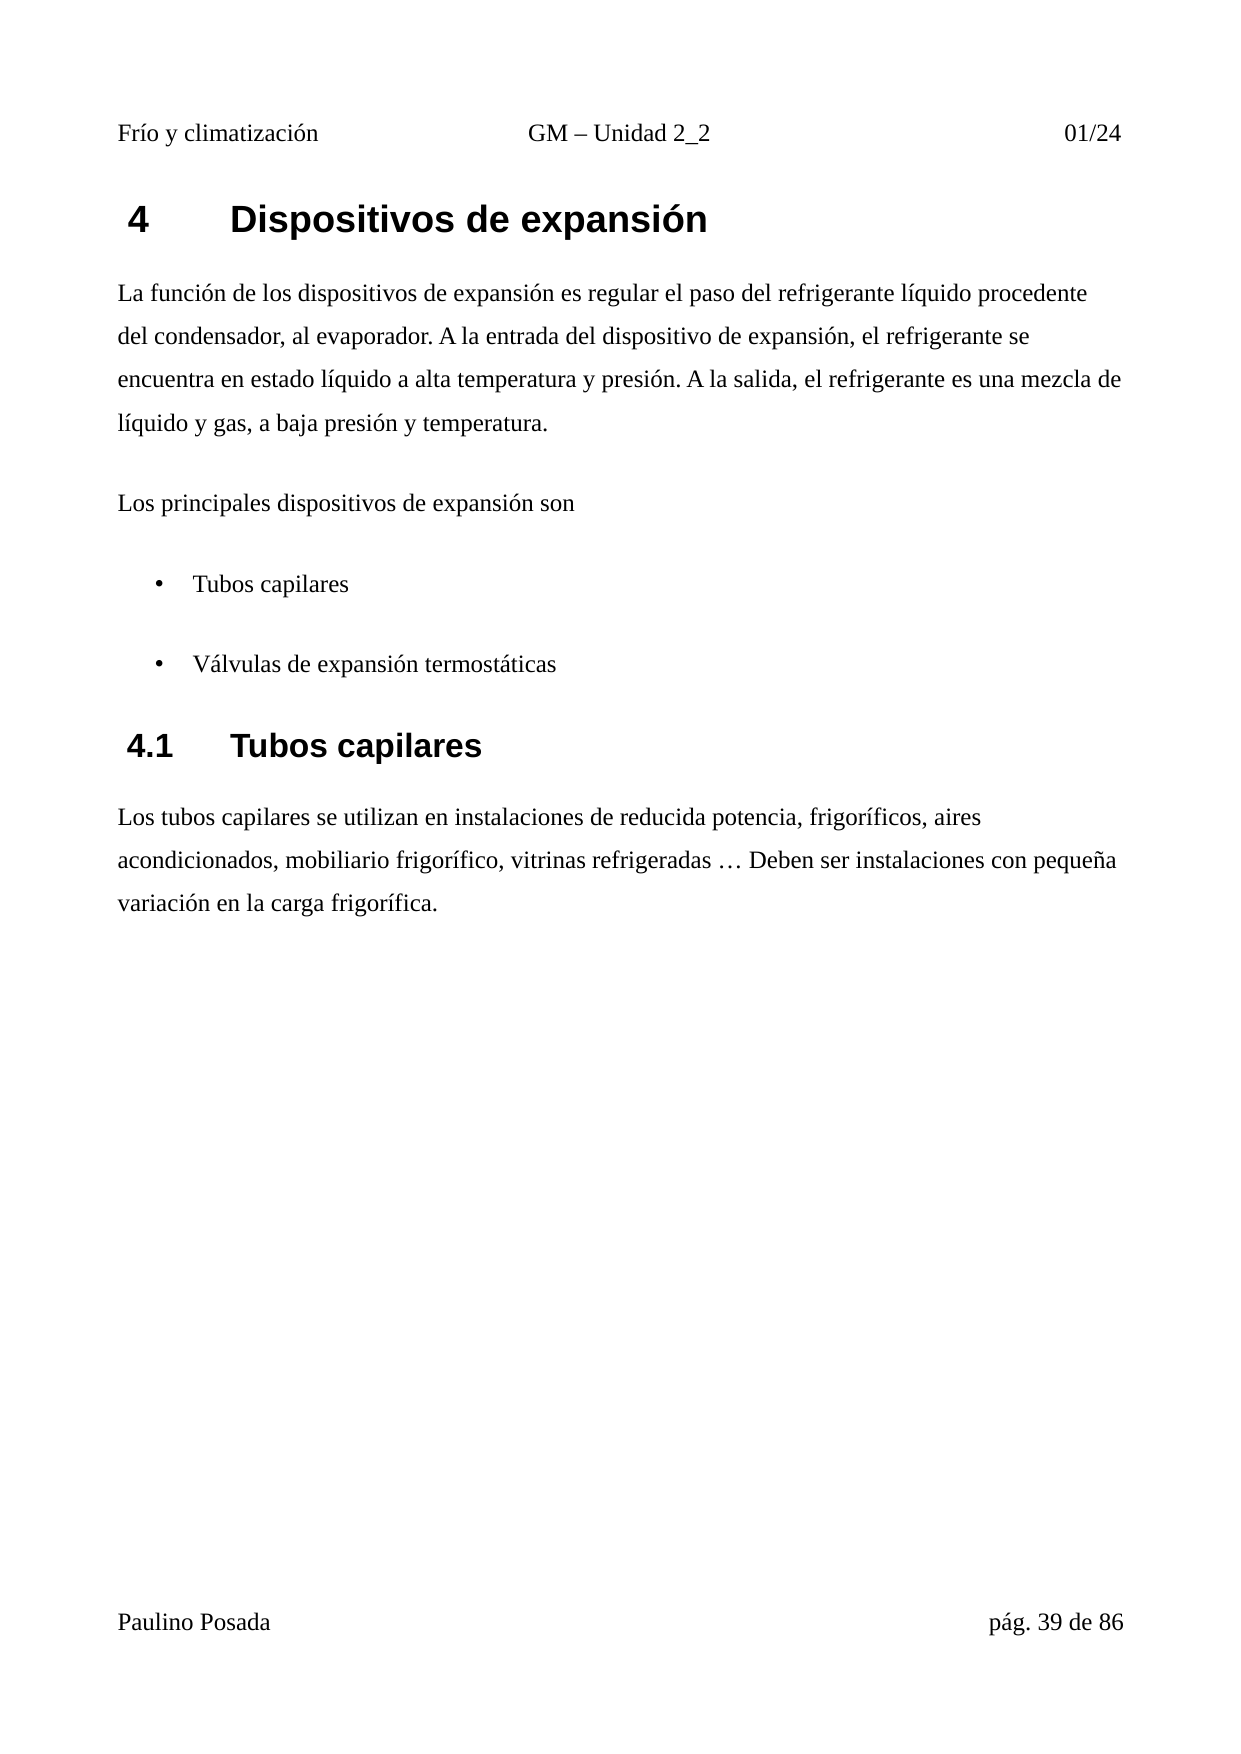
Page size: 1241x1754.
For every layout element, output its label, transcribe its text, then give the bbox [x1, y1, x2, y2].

subtitle Dispositivos de expansión [117, 197, 1123, 241]
text Los principales dispositivos de expansión son [117, 488, 1123, 517]
list Válvulas de expansión termostáticas [155, 649, 1123, 678]
list Tubos capilares [155, 569, 1123, 598]
text Los tubos capilares se utilizan en instalaciones de reducida potencia, frigoríficos, aires acondicionados, mobiliario frigorífico, vitrinas refrigeradas … Deben ser instalaciones con pequeña variación en la carga frigorífica. [117, 802, 1123, 917]
subtitle Tubos capilares [117, 726, 1123, 765]
text La función de los dispositivos de expansión es regular el paso del refrigerante líquido procedente del condensador, al evaporador. A la entrada del dispositivo de expansión, el refrigerante se encuentra en estado líquido a alta temperatura y presión. A la salida, el refrigerante es una mezcla de líquido y gas, a baja presión y temperatura. [117, 278, 1123, 436]
